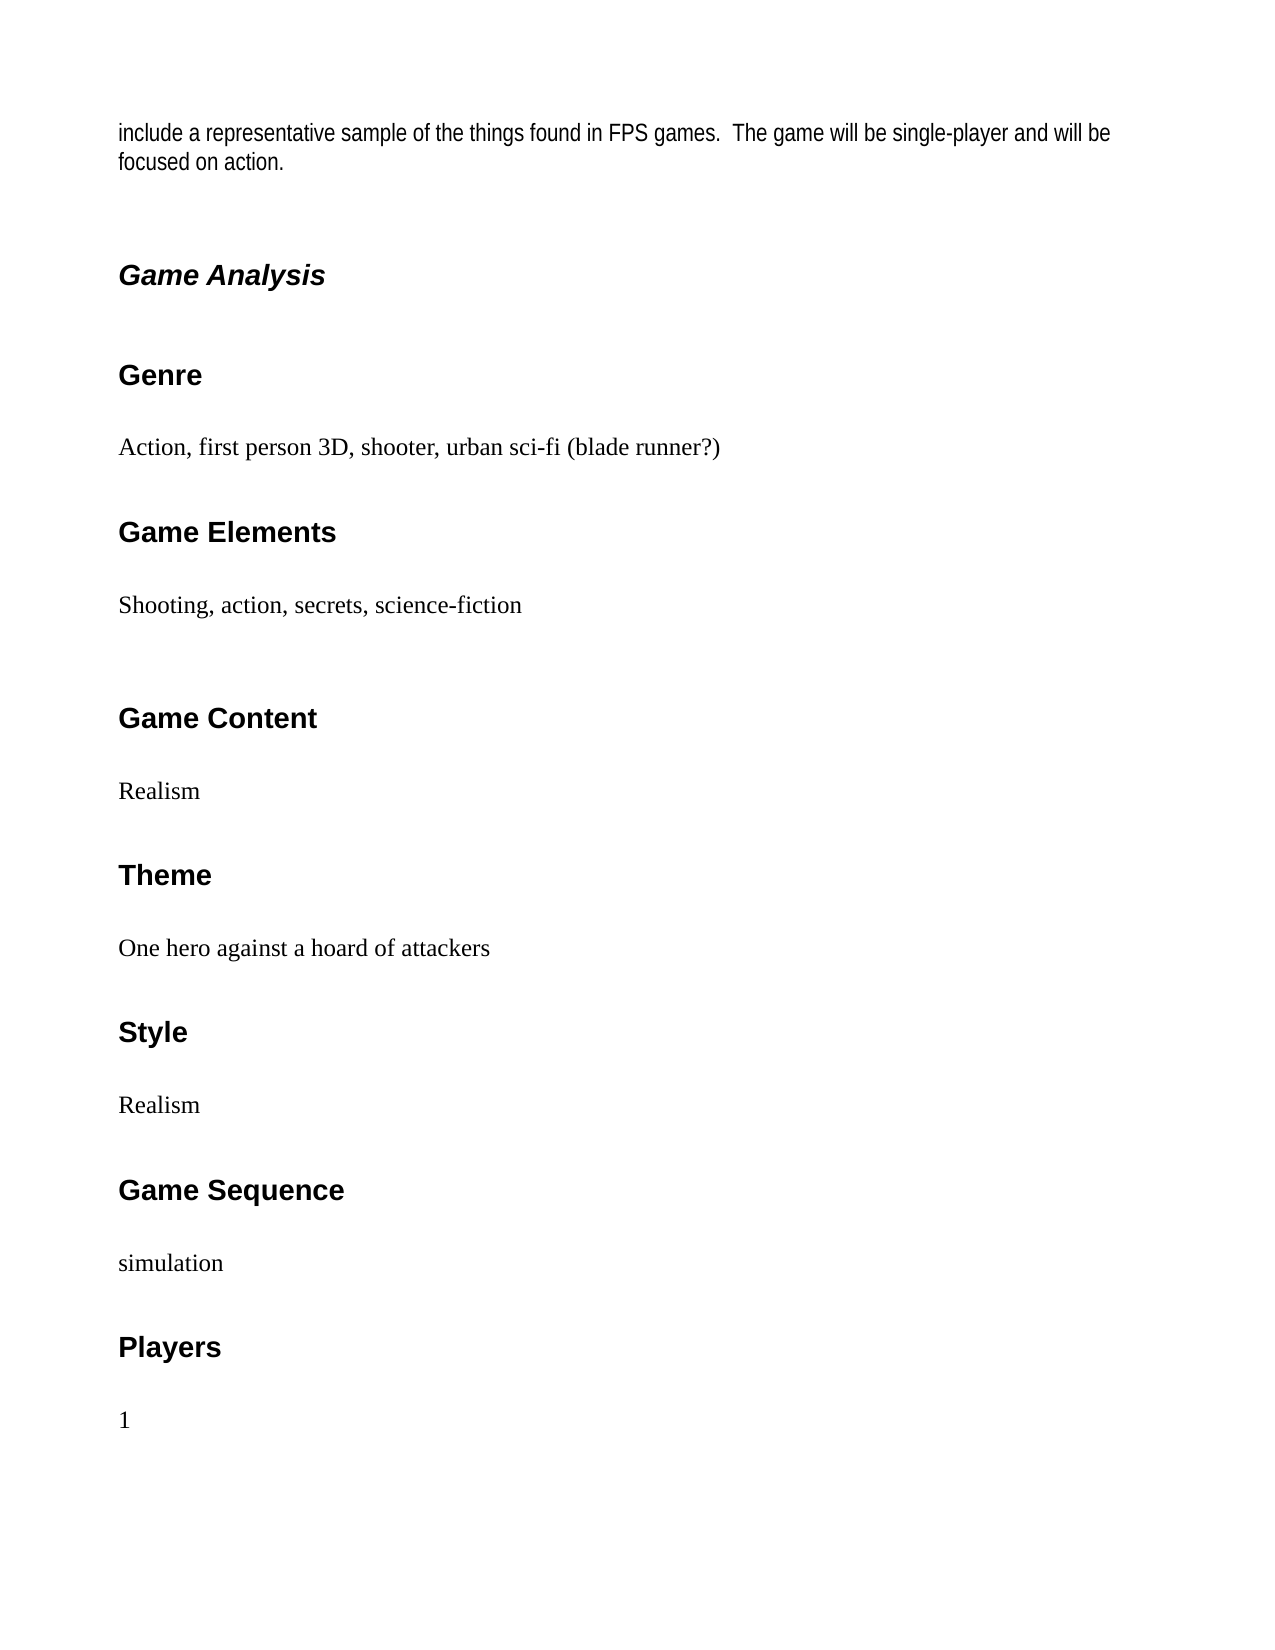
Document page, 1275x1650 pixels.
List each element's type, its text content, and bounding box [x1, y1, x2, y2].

subtitle Genre [118, 358, 1157, 391]
text Realism [118, 776, 1157, 804]
subtitle Theme [118, 858, 1157, 892]
text include a representative sample of the things found in FPS games. The game will be single-player and will be focused on action. [118, 118, 1157, 175]
subtitle Game Analysis [118, 258, 1157, 291]
text 1 [118, 1405, 1157, 1434]
text simulation [118, 1248, 1157, 1276]
subtitle Game Sequence [118, 1173, 1157, 1206]
subtitle Game Elements [118, 515, 1157, 548]
subtitle Players [118, 1330, 1157, 1364]
text Shooting, action, secrets, science-fiction [118, 590, 1157, 618]
subtitle Style [118, 1016, 1157, 1049]
subtitle Game Content [118, 701, 1157, 734]
text Realism [118, 1090, 1157, 1119]
text One hero against a hoard of attackers [118, 933, 1157, 962]
text Action, first person 3D, shooter, urban sci-fi (blade runner?) [118, 432, 1157, 461]
